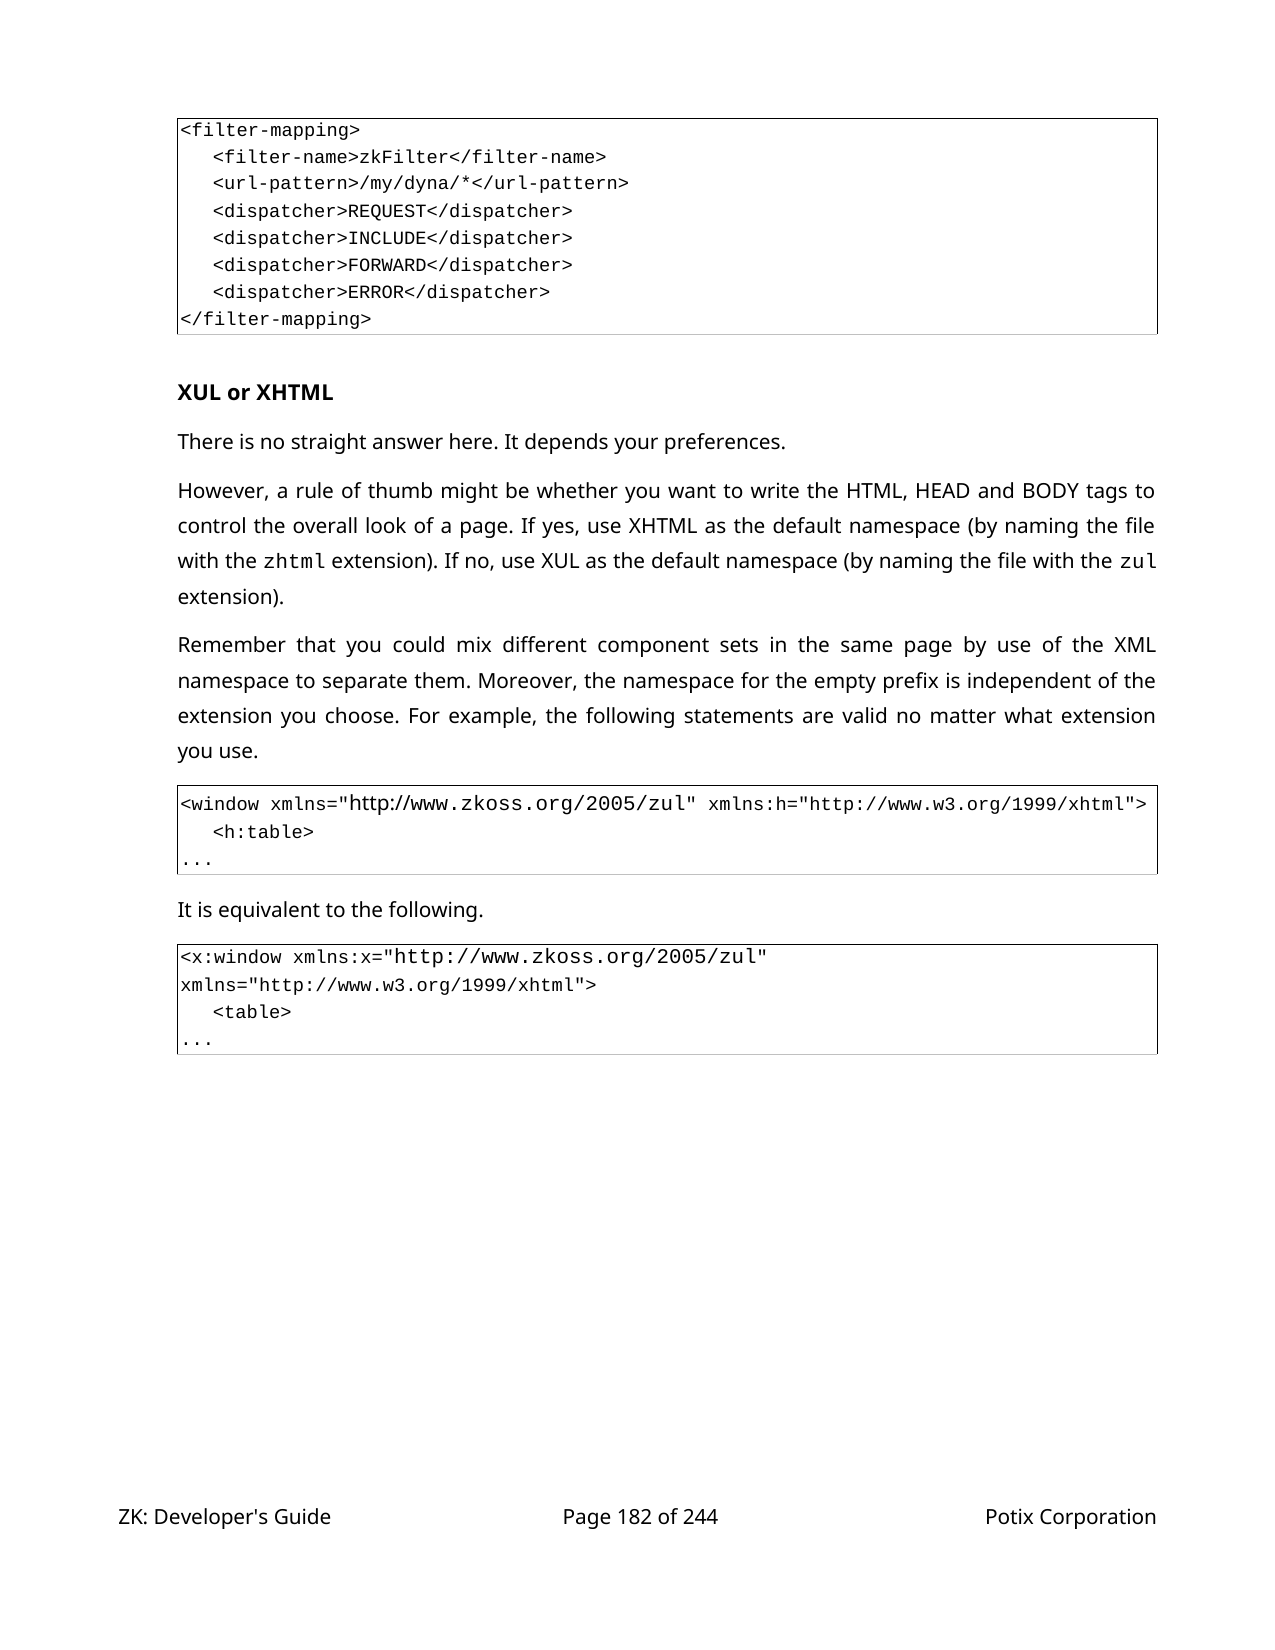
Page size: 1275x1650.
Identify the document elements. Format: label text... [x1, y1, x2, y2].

text However, a rule of thumb might be whether you want to write the HTML, HEAD and BODY tags to control the overall look of a page. If yes, use XHTML as the default namespace (by naming the file with the zhtml extension). If no, use XUL as the default namespace (by naming the file with the zul extension). [177, 476, 1157, 610]
text <h:table> [178, 819, 1157, 844]
text ... [178, 1027, 1157, 1054]
text <table> [178, 999, 1157, 1024]
text <x:window xmlns:x="http://www.zkoss.org/2005/zul" xmlns="http://www.w3.org/1999/xhtml"> [178, 945, 1157, 997]
text <dispatcher>REQUEST</dispatcher> [178, 198, 1157, 223]
subtitle XUL or XHTML [177, 376, 1157, 406]
text It is equivalent to the following. [177, 895, 1157, 923]
text There is no straight answer here. It depends your preferences. [177, 427, 1157, 455]
text <filter-mapping> <filter-name>zkFilter</filter-name> <url-pattern>/my/dyna/*</url-pattern> [178, 119, 1157, 196]
text <window xmlns="http://www.zkoss.org/2005/zul" xmlns:h="http://www.w3.org/1999/xhtml"> [178, 786, 1157, 817]
text ... [178, 847, 1157, 874]
text <dispatcher>ERROR</dispatcher> </filter-mapping> [178, 280, 1157, 334]
text <dispatcher>FORWARD</dispatcher> [178, 253, 1157, 277]
text <dispatcher>INCLUDE</dispatcher> [178, 226, 1157, 250]
text Remember that you could mix different component sets in the same page by use of the XML namespace to separate them. Moreover, the namespace for the empty prefix is independent of the extension you choose. For example, the following statements are valid no matter what extension you use. [177, 631, 1157, 764]
